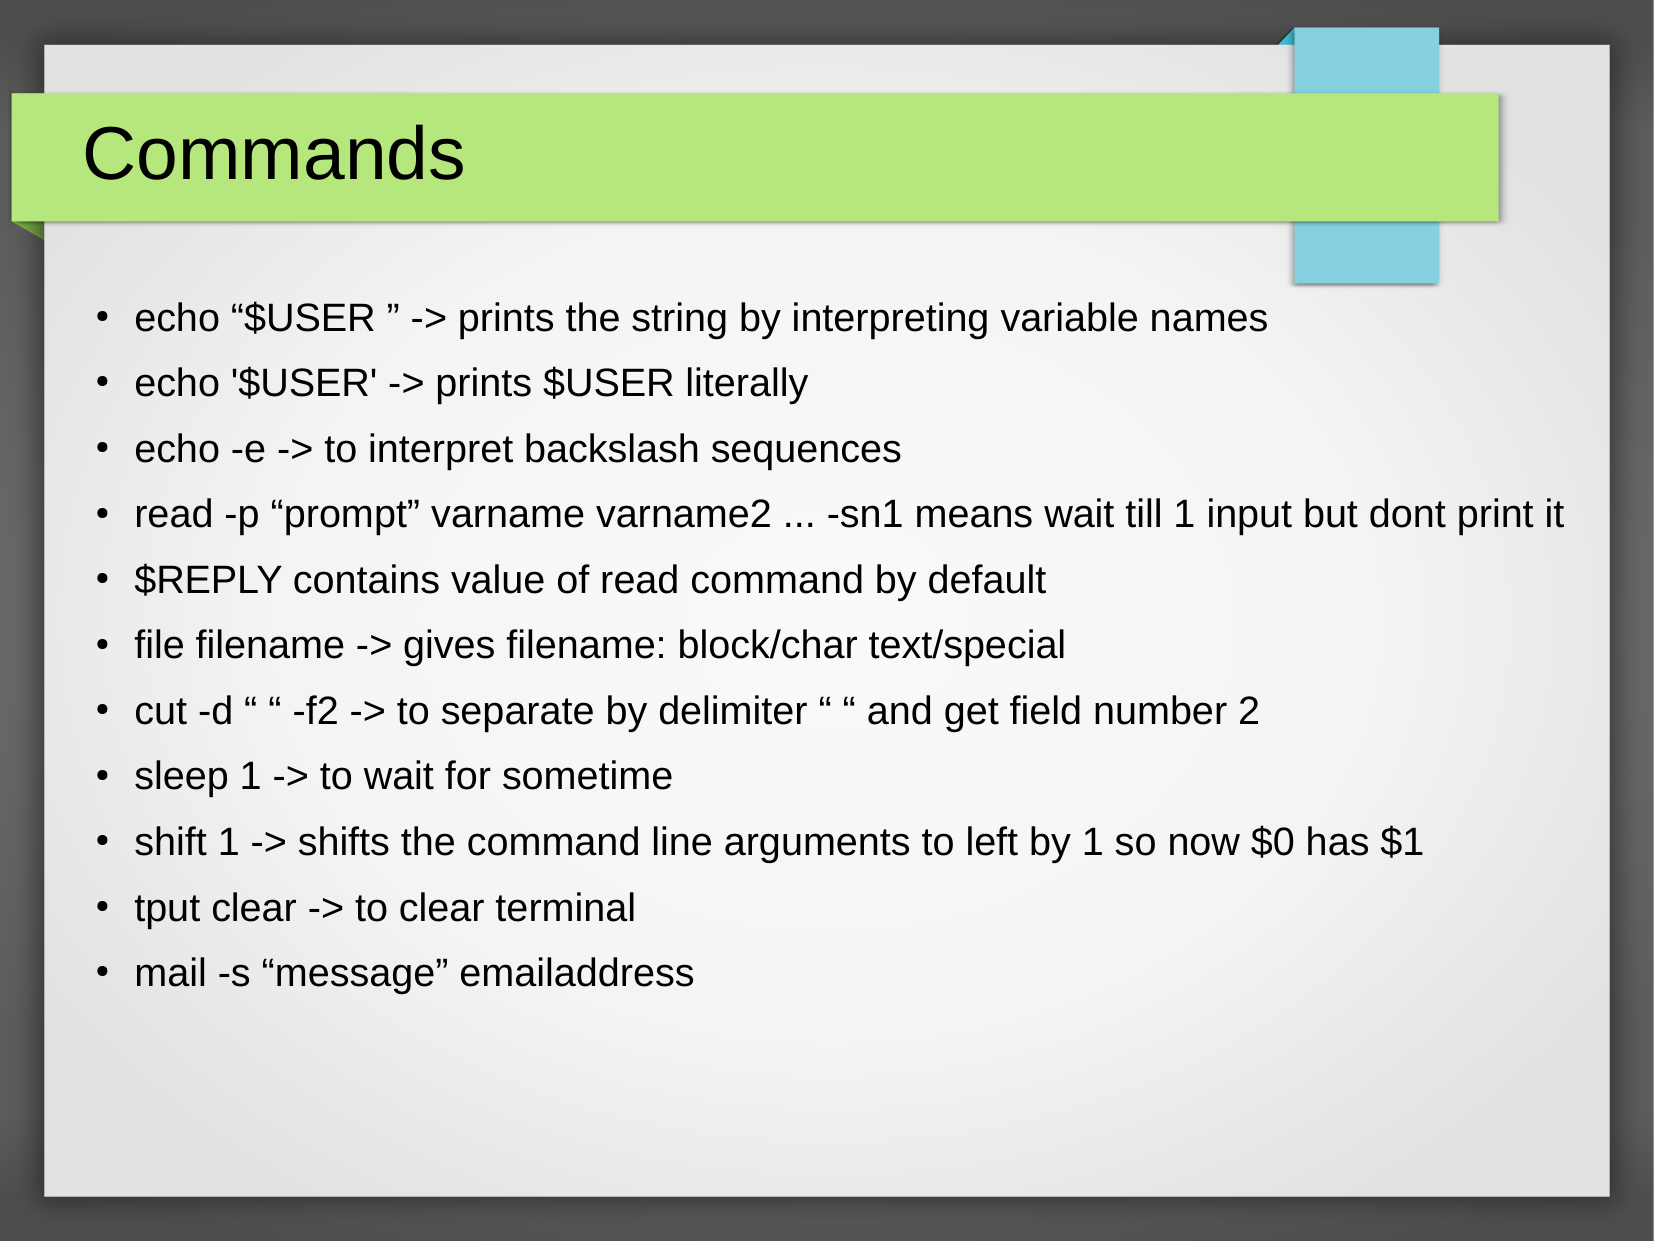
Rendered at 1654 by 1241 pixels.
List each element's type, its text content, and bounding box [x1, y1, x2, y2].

title Commands [82, 94, 1264, 213]
list echo “$USER ” -> prints the string by interpreting variable names echo '$USER' -> prints $USER literally echo -e -> to interpret backslash sequences read -p “prompt” varname varname2 ... -sn1 means wait till 1 input but dont print it $REPLY contains value of read command by default file filename -> gives filename: block/char text/special cut -d “ “ -f2 -> to separate by delimiter “ “ and get field number 2 sleep 1 -> to wait for sometime shift 1 -> shifts the command line arguments to left by 1 so now $0 has $1 tput clear -> to clear terminal mail -s “message” emailaddress [82, 295, 1571, 1015]
picture [0, 0, 1654, 1241]
